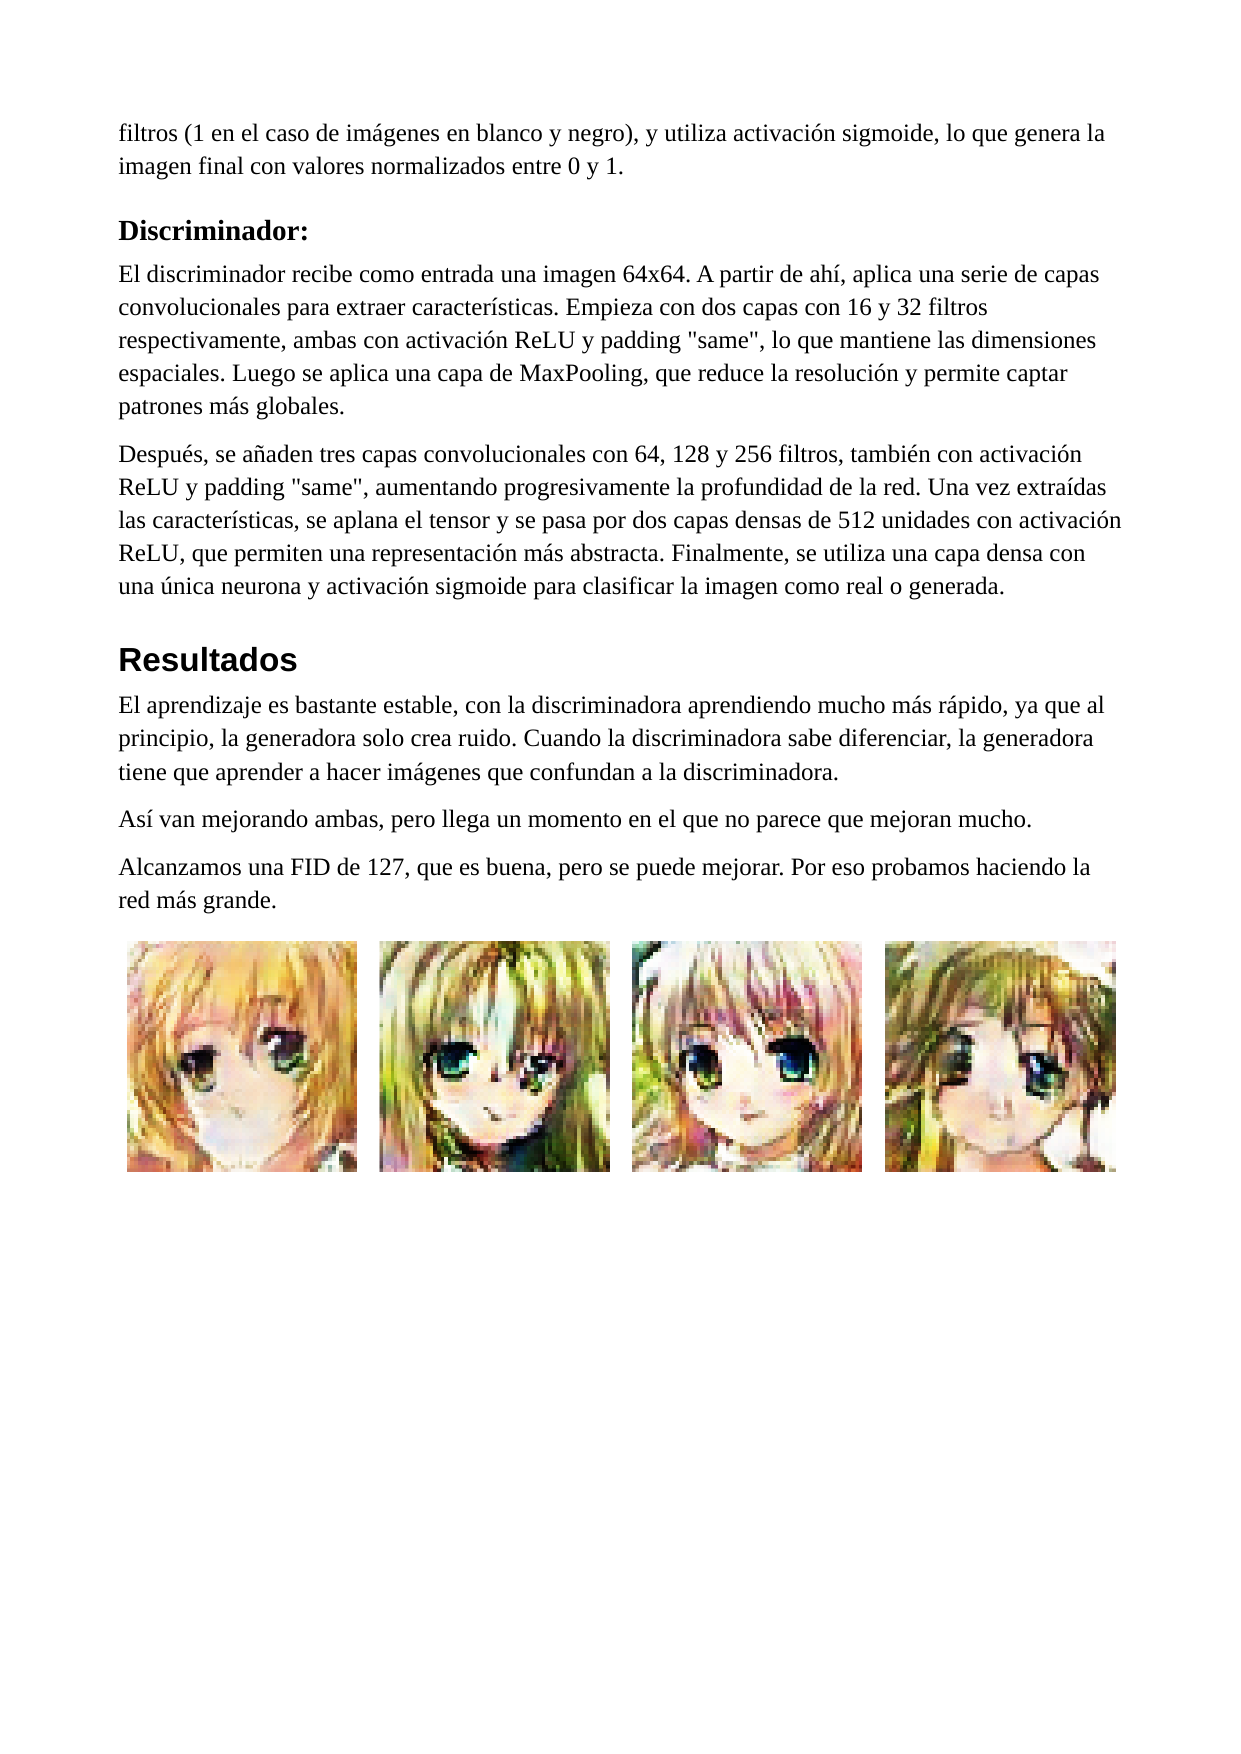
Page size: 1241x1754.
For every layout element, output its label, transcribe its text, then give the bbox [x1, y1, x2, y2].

subtitle Resultados [118, 639, 1122, 678]
text Después, se añaden tres capas convolucionales con 64, 128 y 256 filtros, también con activación ReLU y padding "same", aumentando progresivamente la profundidad de la red. Una vez extraídas las características, se aplana el tensor y se pasa por dos capas densas de 512 unidades con activación ReLU, que permiten una representación más abstracta. Finalmente, se utiliza una capa densa con una única neurona y activación sigmoide para clasificar la imagen como real o generada. [118, 439, 1122, 600]
text El aprendizaje es bastante estable, con la discriminadora aprendiendo mucho más rápido, ya que al principio, la generadora solo crea ruido. Cuando la discriminadora sabe diferenciar, la generadora tiene que aprender a hacer imágenes que confundan a la discriminadora. [118, 691, 1122, 785]
text El discriminador recibe como entrada una imagen 64x64. A partir de ahí, aplica una serie de capas convolucionales para extraer características. Empieza con dos capas con 16 y 32 filtros respectivamente, ambas con activación ReLU y padding "same", lo que mantiene las dimensiones espaciales. Luego se aplica una capa de MaxPooling, que reduce la resolución y permite captar patrones más globales. [118, 259, 1122, 420]
text filtros (1 en el caso de imágenes en blanco y negro), y utiliza activación sigmoide, lo que genera la imagen final con valores normalizados entre 0 y 1. [118, 118, 1122, 180]
picture [118, 932, 1123, 1180]
text Así van mejorando ambas, pero llega un momento en el que no parece que mejoran mucho. [118, 804, 1122, 833]
subtitle Discriminador: [118, 213, 1122, 247]
text Alcanzamos una FID de 127, que es buena, pero se puede mejorar. Por eso probamos haciendo la red más grande. [118, 852, 1122, 913]
